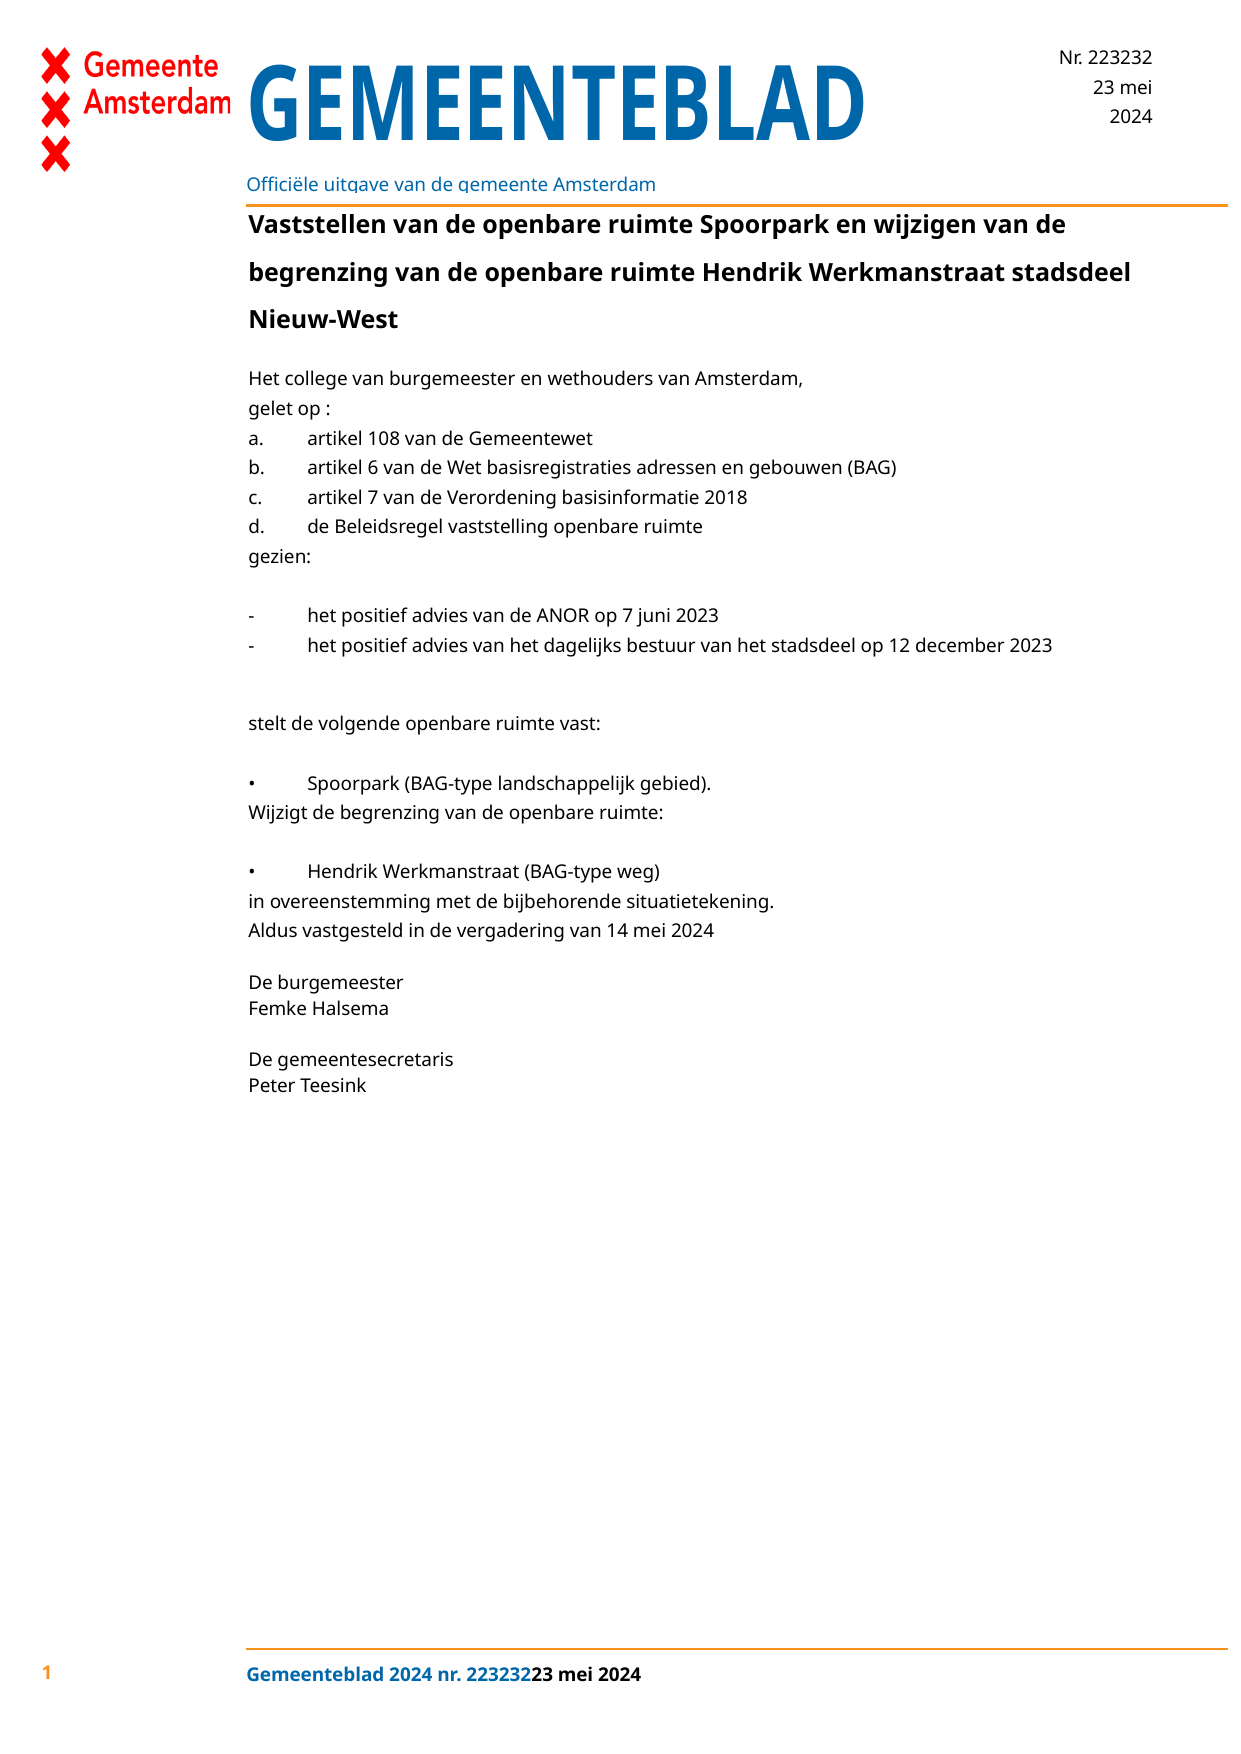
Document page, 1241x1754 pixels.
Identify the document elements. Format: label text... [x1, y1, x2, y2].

list het positief advies van de ANOR op 7 juni 2023 [248, 602, 1152, 628]
text Vaststellen van de openbare ruimte Spoorpark en wijzigen van de begrenzing van de openbare ruimte Hendrik Werkmanstraat stadsdeel Nieuw-West [248, 207, 1152, 336]
list artikel 6 van de Wet basisregistraties adressen en gebouwen (BAG) [248, 454, 1152, 480]
list de Beleidsregel vaststelling openbare ruimte [248, 513, 1152, 539]
picture [41, 47, 231, 172]
text gelet op : [248, 395, 1152, 421]
text Het college van burgemeester en wethouders van Amsterdam, [248, 366, 1152, 391]
text De burgemeester [248, 969, 1152, 995]
list artikel 108 van de Gemeentewet [248, 425, 1152, 450]
list Hendrik Werkmanstraat (BAG-type weg) [248, 858, 1152, 884]
text Aldus vastgesteld in de vergadering van 14 mei 2024 [248, 918, 1152, 943]
list het positief advies van het dagelijks bestuur van het stadsdeel op 12 december 2023 [248, 632, 1152, 657]
text stelt de volgende openbare ruimte vast: [248, 711, 1152, 736]
list artikel 7 van de Verordening basisinformatie 2018 [248, 484, 1152, 509]
text Wijzigt de begrenzing van de openbare ruimte: [248, 799, 1152, 825]
text Peter Teesink [248, 1072, 1152, 1098]
text Femke Halsema [248, 995, 1152, 1021]
text De gemeentesecretaris [248, 1046, 1152, 1072]
text gezien: [248, 543, 1152, 569]
list Spoorpark (BAG-type landschappelijk gebied). [248, 770, 1152, 796]
text in overeenstemming met de bijbehorende situatietekening. [248, 888, 1152, 914]
